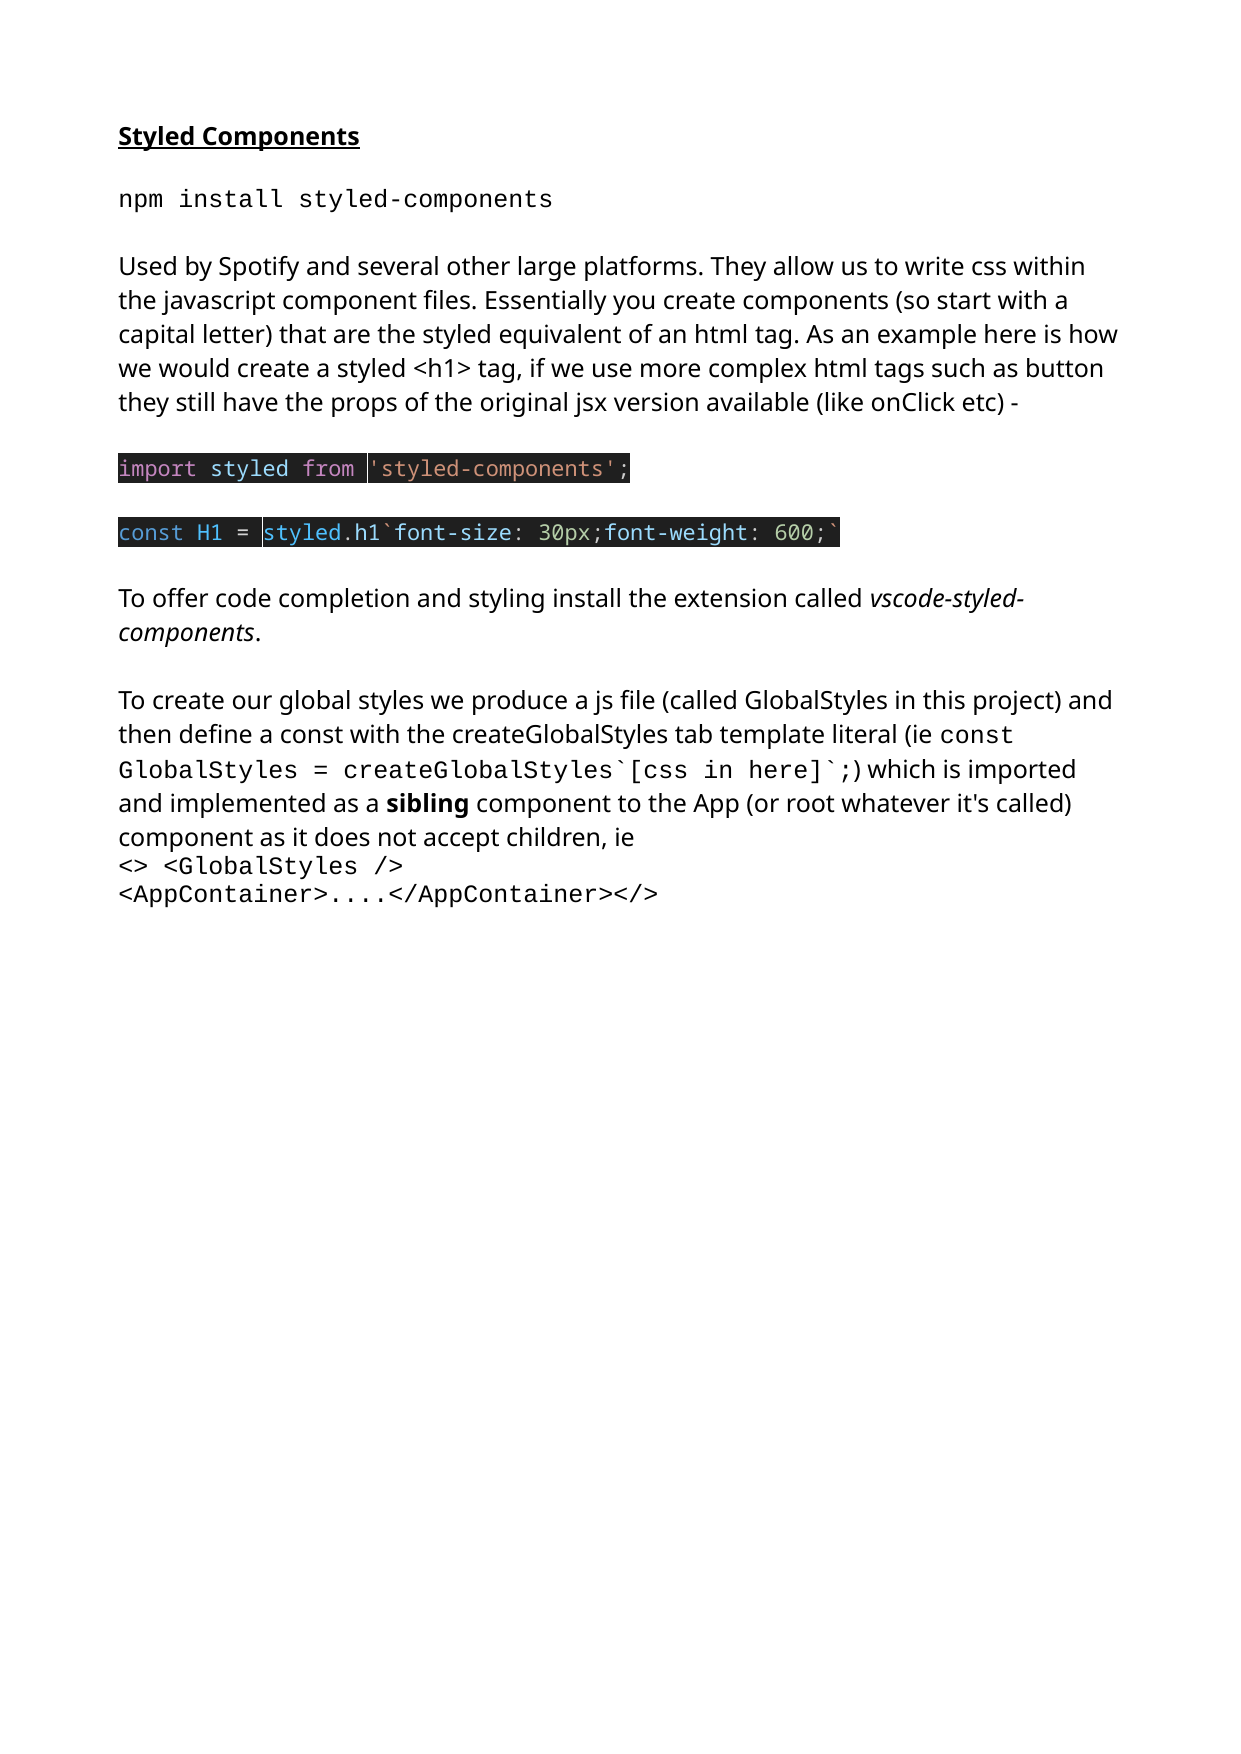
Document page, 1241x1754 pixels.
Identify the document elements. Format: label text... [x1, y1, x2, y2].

text To create our global styles we produce a js file (called GlobalStyles in this project) and then define a const with the createGlobalStyles tab template literal (ie const GlobalStyles = createGlobalStyles`[css in here]`;) which is imported and implemented as a sibling component to the App (or root whatever it's called) component as it does not accept children, ie [118, 683, 1122, 854]
text Styled Components [118, 118, 1122, 152]
text npm install styled-components [118, 186, 1122, 214]
text <AppContainer>....</AppContainer></> [118, 882, 1122, 910]
text import styled from 'styled-components'; [118, 453, 1122, 483]
text <> <GlobalStyles /> [118, 854, 1122, 882]
text To offer code completion and styling install the extension called vscode-styled-components. [118, 581, 1122, 649]
text const H1 = styled.h1`font-size: 30px;font-weight: 600;` [118, 517, 1122, 547]
text Used by Spotify and several other large platforms. They allow us to write css within the javascript component files. Essentially you create components (so start with a capital letter) that are the styled equivalent of an html tag. As an example here is how we would create a styled <h1> tag, if we use more complex html tags such as button they still have the props of the original jsx version available (like onClick etc) - [118, 249, 1122, 419]
